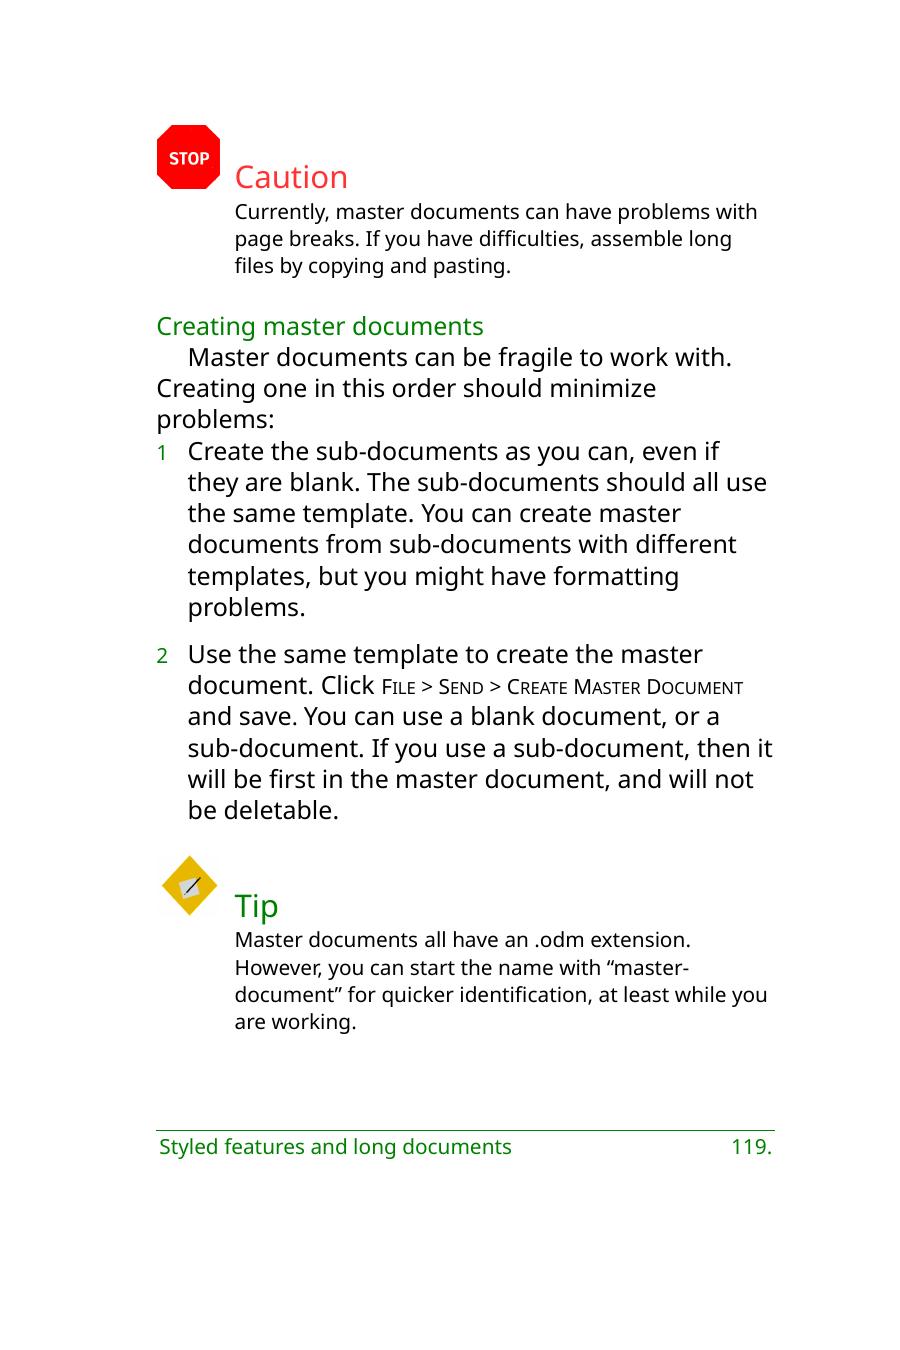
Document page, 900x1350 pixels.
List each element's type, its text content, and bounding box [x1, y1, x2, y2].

picture [157, 125, 220, 189]
text Master documents can be fragile to work with. Creating one in this order should minimize problems: [156, 341, 775, 435]
text Currently, master documents can have problems with page breaks. If you have difficulties, assemble long files by copying and pasting. [234, 198, 775, 279]
list Create the sub-documents as you can, even if they are blank. The sub-documents should all use the same template. You can create master documents from sub-documents with different templates, but you might have formatting problems. [156, 435, 775, 623]
subtitle Creating master documents [156, 310, 775, 341]
list Caution [156, 125, 775, 198]
list Use the same template to create the master document. Click File > Send > Create Master Document and save. You can use a blank document, or a sub-document. If you use a sub-document, then it will be first in the master document, and will not be deletable. [156, 638, 775, 826]
text Master documents all have an .odm extension. However, you can start the name with “master-document” for quicker identification, at least while you are working. [234, 926, 775, 1034]
picture [157, 854, 220, 917]
list Tip [156, 853, 775, 926]
